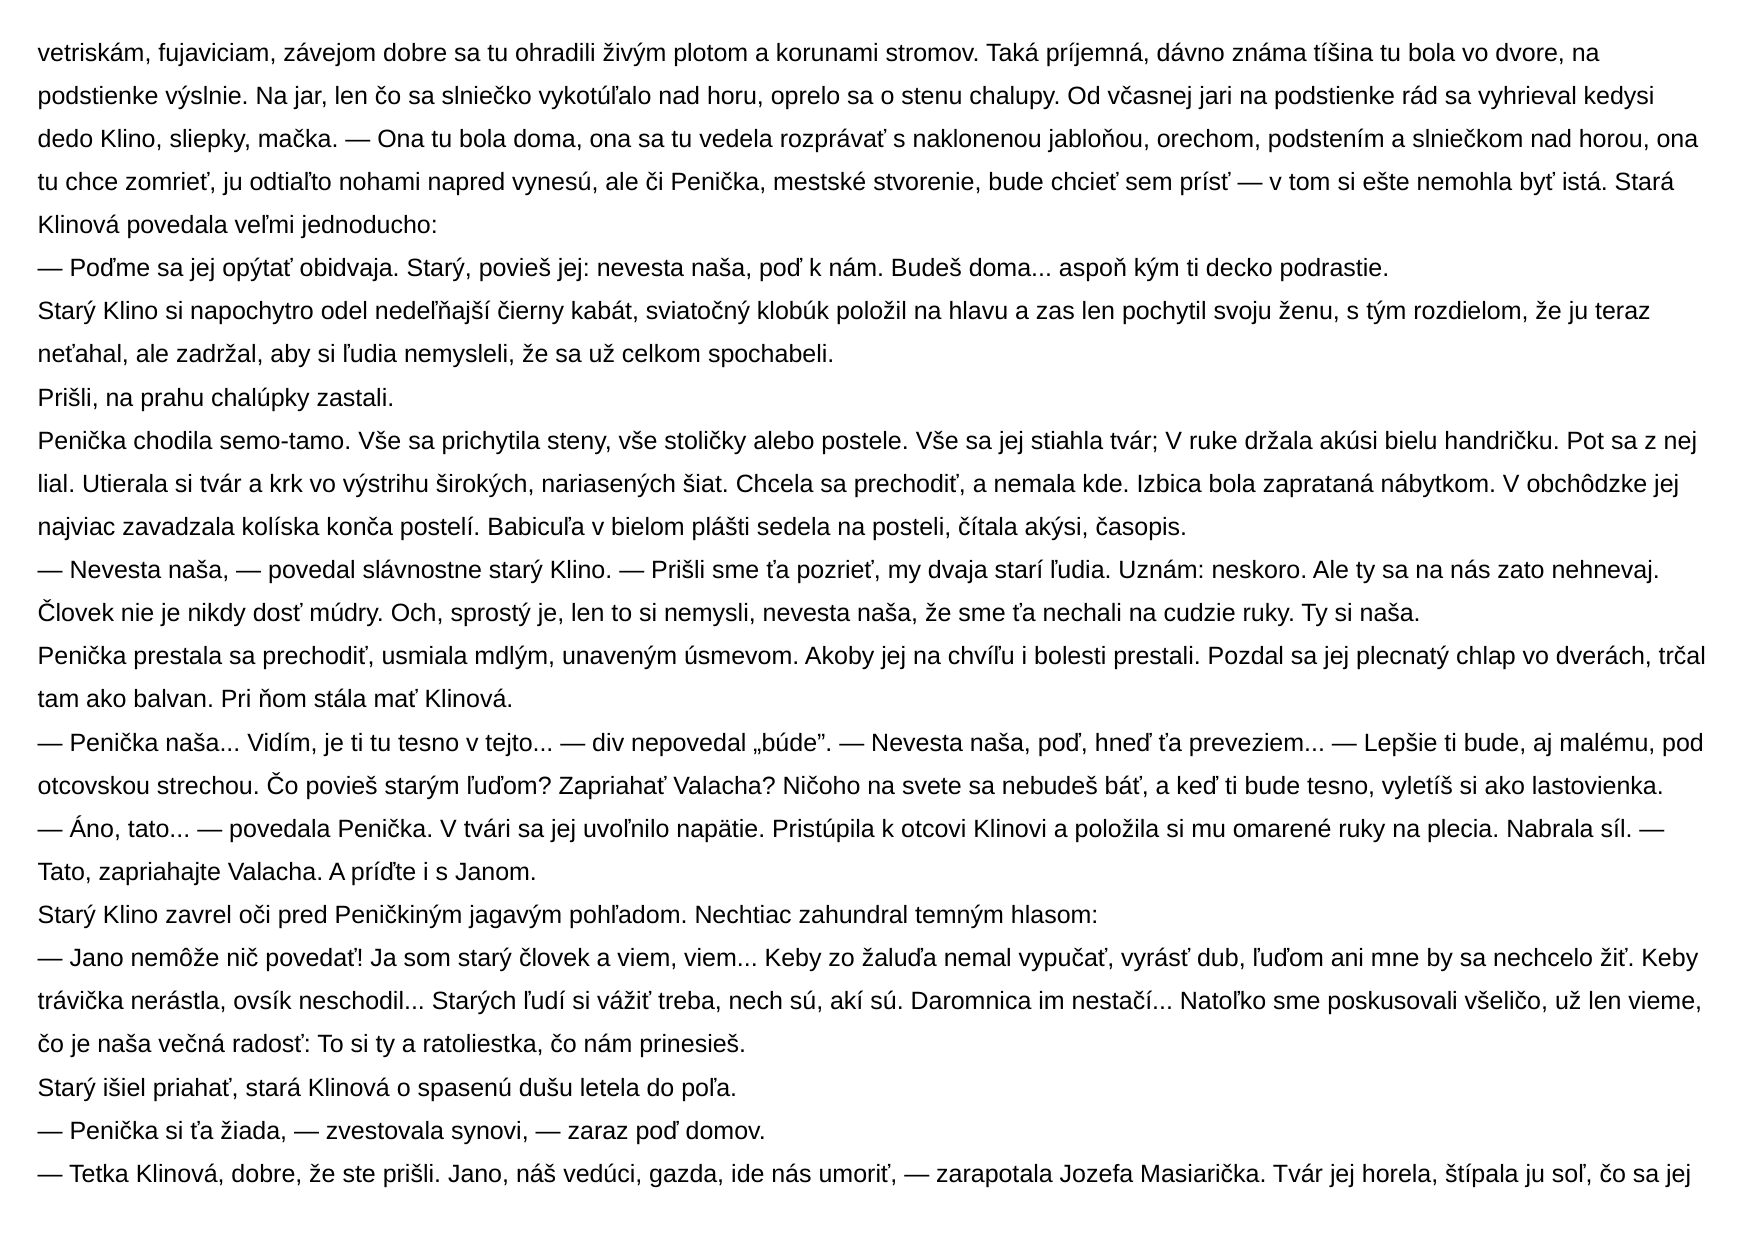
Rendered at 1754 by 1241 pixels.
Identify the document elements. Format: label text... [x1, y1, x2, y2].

text Prišli, na prahu chalúpky zastali. [37, 382, 1716, 411]
text Starý išiel priahať, stará Klinová o spasenú dušu letela do poľa. [37, 1072, 1716, 1101]
text — Nevesta naša, — povedal slávnostne starý Klino. — Prišli sme ťa pozrieť, my dvaja starí ľudia. Uznám: neskoro. Ale ty sa na nás zato nehnevaj. Človek nie je nikdy dosť múdry. Och, sprostý je, len to si nemysli, nevesta naša, že sme ťa nechali na cudzie ruky. Ty si naša. [37, 555, 1716, 627]
text Starý Klino zavrel oči pred Peničkiným jagavým pohľadom. Nechtiac zahundral temným hlasom: [37, 900, 1716, 929]
text Penička chodila semo-tamo. Vše sa prichytila steny, vše stoličky alebo postele. Vše sa jej stiahla tvár; V ruke držala akúsi bielu handričku. Pot sa z nej lial. Utierala si tvár a krk vo výstrihu širokých, nariasených šiat. Chcela sa prechodiť, a nemala kde. Izbica bola zaprataná nábytkom. V obchôdzke jej najviac zavadzala kolíska konča postelí. Babicuľa v bielom plášti sedela na posteli, čítala akýsi, časopis. [37, 426, 1716, 541]
text — Poďme sa jej opýtať obidvaja. Starý, povieš jej: nevesta naša, poď k nám. Budeš doma... aspoň kým ti decko podrastie. [37, 253, 1716, 282]
text Penička prestala sa prechodiť, usmiala mdlým, unaveným úsmevom. Akoby jej na chvíľu i bolesti prestali. Pozdal sa jej plecnatý chlap vo dverách, trčal tam ako balvan. Pri ňom stála mať Klinová. [37, 641, 1716, 713]
text — Penička naša... Vidím, je ti tu tesno v tejto... — div nepovedal „búde”. — Nevesta naša, poď, hneď ťa preveziem... — Lepšie ti bude, aj malému, pod otcovskou strechou. Čo povieš starým ľuďom? Zapriahať Valacha? Ničoho na svete sa nebudeš báť, a keď ti bude tesno, vyletíš si ako lastovienka. [37, 727, 1716, 799]
text Starý Klino si napochytro odel nedeľňajší čierny kabát, sviatočný klobúk položil na hlavu a zas len pochytil svoju ženu, s tým rozdielom, že ju teraz neťahal, ale zadržal, aby si ľudia nemysleli, že sa už celkom spochabeli. [37, 296, 1716, 368]
text — Jano nemôže nič povedať! Ja som starý človek a viem, viem... Keby zo žaluďa nemal vypučať, vyrásť dub, ľuďom ani mne by sa nechcelo žiť. Keby trávička nerástla, ovsík neschodil... Starých ľudí si vážiť treba, nech sú, akí sú. Daromnica im nestačí... Natoľko sme poskusovali všeličo, už len vieme, čo je naša večná radosť: To si ty a ratoliestka, čo nám prinesieš. [37, 943, 1716, 1058]
text — Penička si ťa žiada, — zvestovala synovi, — zaraz poď domov. [37, 1116, 1716, 1144]
text — Tetka Klinová, dobre, že ste prišli. Jano, náš vedúci, gazda, ide nás umoriť, — zarapotala Jozefa Masiarička. Tvár jej horela, štípala ju soľ, čo sa jej [37, 1159, 1716, 1187]
text — Áno, tato... — povedala Penička. V tvári sa jej uvoľnilo napätie. Pristúpila k otcovi Klinovi a položila si mu omarené ruky na plecia. Nabrala síl. — Tato, zapriahajte Valacha. A príďte i s Janom. [37, 814, 1716, 886]
text vetriskám, fujaviciam, závejom dobre sa tu ohradili živým plotom a korunami stromov. Taká príjemná, dávno známa tíšina tu bola vo dvore, na podstienke výslnie. Na jar, len čo sa slniečko vykotúľalo nad horu, oprelo sa o stenu chalupy. Od včasnej jari na podstienke rád sa vyhrieval kedysi dedo Klino, sliepky, mačka. — Ona tu bola doma, ona sa tu vedela rozprávať s naklonenou jabloňou, orechom, podstením a slniečkom nad horou, ona tu chce zomrieť, ju odtiaľto nohami napred vynesú, ale či Penička, mestské stvorenie, bude chcieť sem prísť — v tom si ešte nemohla byť istá. Stará Klinová povedala veľmi jednoducho: [37, 37, 1716, 239]
